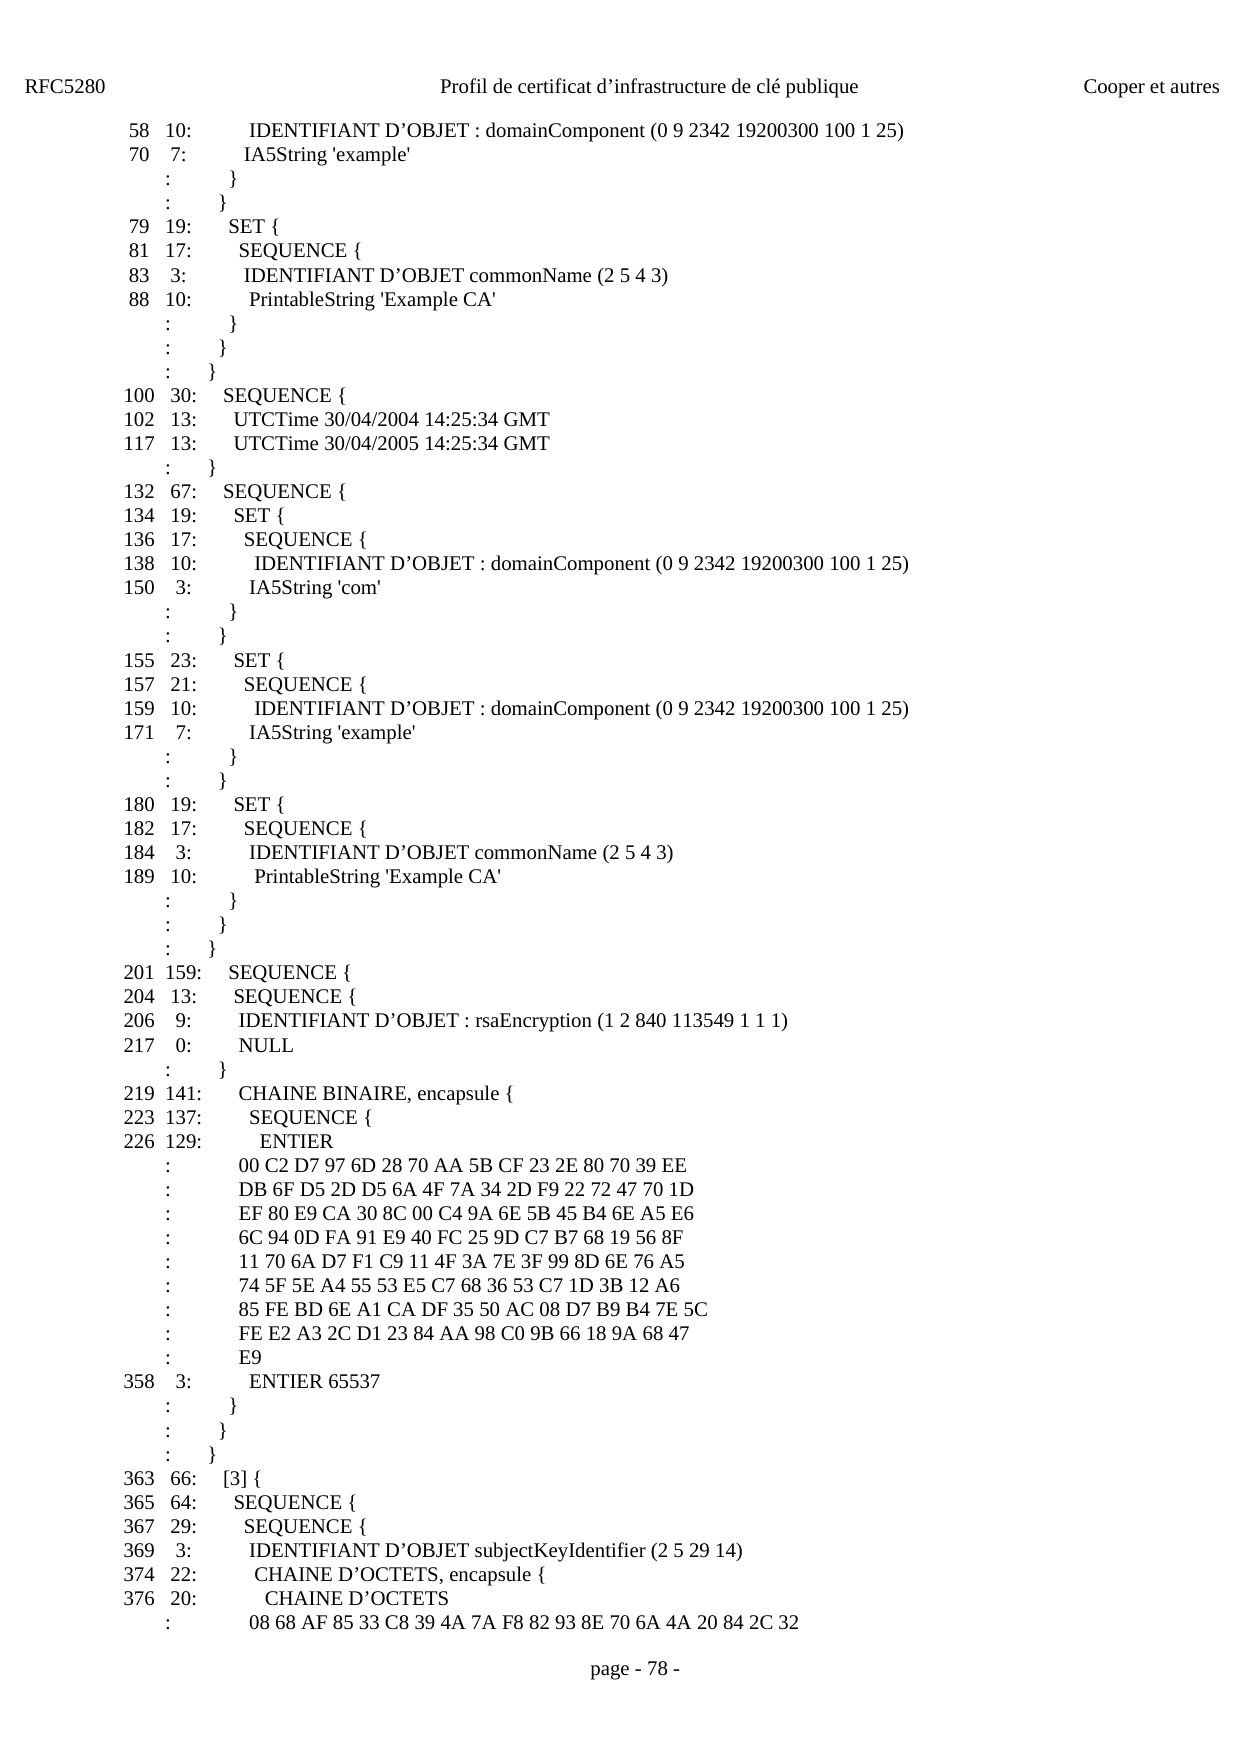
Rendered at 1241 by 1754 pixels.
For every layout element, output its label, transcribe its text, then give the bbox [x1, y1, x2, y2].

text 79 19: SET { [118, 214, 1152, 238]
text 365 64: SEQUENCE { [118, 1490, 1152, 1514]
text : 85 FE BD 6E A1 CA DF 35 50 AC 08 D7 B9 B4 7E 5C [118, 1297, 1152, 1321]
text 226 129: ENTIER [118, 1129, 1152, 1153]
text 81 17: SEQUENCE { [118, 238, 1152, 262]
text : EF 80 E9 CA 30 8C 00 C4 9A 6E 5B 45 B4 6E A5 E6 [118, 1201, 1152, 1225]
text 223 137: SEQUENCE { [118, 1105, 1152, 1129]
text : } [118, 311, 1152, 335]
text 83 3: IDENTIFIANT D’OBJET commonName (2 5 4 3) [118, 262, 1152, 287]
text 182 17: SEQUENCE { [118, 816, 1152, 840]
text 217 0: NULL [118, 1032, 1152, 1057]
text 102 13: UTCTime 30/04/2004 14:25:34 GMT [118, 407, 1152, 431]
text : 74 5F 5E A4 55 53 E5 C7 68 36 53 C7 1D 3B 12 A6 [118, 1273, 1152, 1297]
text 201 159: SEQUENCE { [118, 960, 1152, 984]
text : } [118, 768, 1152, 792]
text 184 3: IDENTIFIANT D’OBJET commonName (2 5 4 3) [118, 840, 1152, 864]
text 180 19: SET { [118, 792, 1152, 816]
text 150 3: IA5String 'com' [118, 575, 1152, 599]
text : 11 70 6A D7 F1 C9 11 4F 3A 7E 3F 99 8D 6E 76 A5 [118, 1249, 1152, 1273]
text 189 10: PrintableString 'Example CA' [118, 864, 1152, 888]
text : } [118, 744, 1152, 768]
text 363 66: [3] { [118, 1466, 1152, 1490]
text 358 3: ENTIER 65537 [118, 1369, 1152, 1393]
text : } [118, 1057, 1152, 1081]
text : } [118, 599, 1152, 623]
text 157 21: SEQUENCE { [118, 672, 1152, 696]
text : 00 C2 D7 97 6D 28 70 AA 5B CF 23 2E 80 70 39 EE [118, 1153, 1152, 1177]
text : E9 [118, 1345, 1152, 1369]
text : } [118, 1442, 1152, 1466]
text 70 7: IA5String 'example' [118, 142, 1152, 166]
text : } [118, 335, 1152, 359]
text 369 3: IDENTIFIANT D’OBJET subjectKeyIdentifier (2 5 29 14) [118, 1538, 1152, 1562]
text 171 7: IA5String 'example' [118, 720, 1152, 744]
text : } [118, 888, 1152, 912]
text 155 23: SET { [118, 647, 1152, 672]
text : 6C 94 0D FA 91 E9 40 FC 25 9D C7 B7 68 19 56 8F [118, 1225, 1152, 1249]
text 219 141: CHAINE BINAIRE, encapsule { [118, 1081, 1152, 1105]
text 134 19: SET { [118, 503, 1152, 527]
text : } [118, 190, 1152, 214]
text 204 13: SEQUENCE { [118, 984, 1152, 1008]
text : FE E2 A3 2C D1 23 84 AA 98 C0 9B 66 18 9A 68 47 [118, 1321, 1152, 1345]
text : DB 6F D5 2D D5 6A 4F 7A 34 2D F9 22 72 47 70 1D [118, 1177, 1152, 1201]
text 100 30: SEQUENCE { [118, 383, 1152, 407]
text : } [118, 455, 1152, 479]
text 58 10: IDENTIFIANT D’OBJET : domainComponent (0 9 2342 19200300 100 1 25) [118, 118, 1152, 142]
text 88 10: PrintableString 'Example CA' [118, 287, 1152, 311]
text 159 10: IDENTIFIANT D’OBJET : domainComponent (0 9 2342 19200300 100 1 25) [118, 696, 1152, 720]
text 132 67: SEQUENCE { [118, 479, 1152, 503]
text 136 17: SEQUENCE { [118, 527, 1152, 551]
text 374 22: CHAINE D’OCTETS, encapsule { [118, 1562, 1152, 1586]
text : } [118, 166, 1152, 190]
text 138 10: IDENTIFIANT D’OBJET : domainComponent (0 9 2342 19200300 100 1 25) [118, 551, 1152, 575]
text : } [118, 1393, 1152, 1417]
text : } [118, 359, 1152, 383]
text : } [118, 1417, 1152, 1442]
text 376 20: CHAINE D’OCTETS [118, 1586, 1152, 1610]
text 206 9: IDENTIFIANT D’OBJET : rsaEncryption (1 2 840 113549 1 1 1) [118, 1008, 1152, 1032]
text 367 29: SEQUENCE { [118, 1514, 1152, 1538]
text : } [118, 912, 1152, 936]
text : } [118, 623, 1152, 647]
text : } [118, 936, 1152, 960]
text : 08 68 AF 85 33 C8 39 4A 7A F8 82 93 8E 70 6A 4A 20 84 2C 32 [118, 1610, 1152, 1634]
text 117 13: UTCTime 30/04/2005 14:25:34 GMT [118, 431, 1152, 455]
